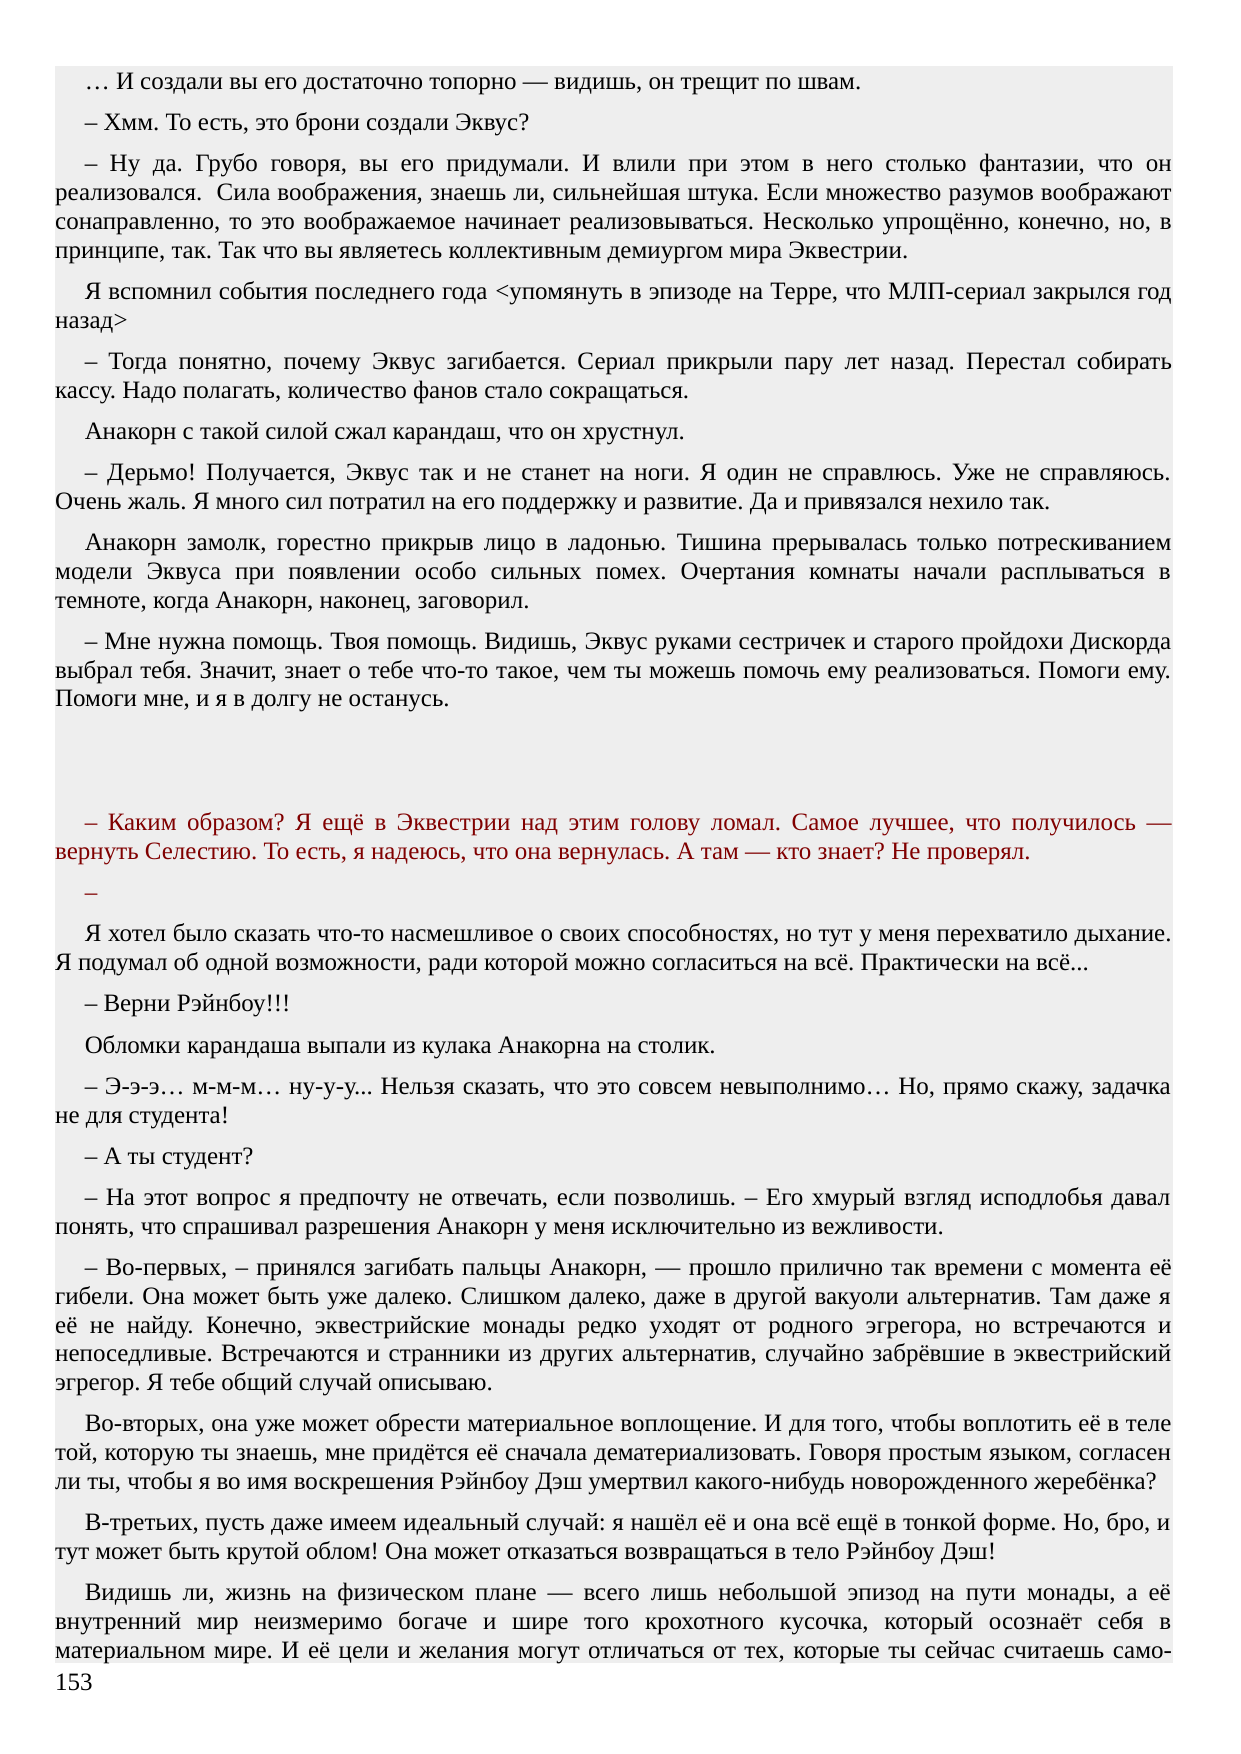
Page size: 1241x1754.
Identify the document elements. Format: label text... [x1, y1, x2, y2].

text – Ну да. Грубо говоря, вы его придумали. И влили при этом в него столько фантазии, что он реализовался. Сила воображения, знаешь ли, сильнейшая штука. Если множество разумов воображают сонаправленно, то это воображаемое начинает реализовываться. Несколько упрощённо, конечно, но, в принципе, так. Так что вы являетесь коллективным демиургом мира Эквестрии. [55, 148, 1173, 263]
text – Каким образом? Я ещё в Эквестрии над этим голову ломал. Самое лучшее, что получилось — вернуть Селестию. То есть, я надеюсь, что она вернулась. А там — кто знает? Не проверял. [55, 807, 1173, 865]
text Во-вторых, она уже может обрести материальное воплощение. И для того, чтобы воплотить её в теле той, которую ты знаешь, мне придётся её сначала дематериализовать. Говоря простым языком, согласен ли ты, чтобы я во имя воскрешения Рэйнбоу Дэш умертвил какого-нибудь новорожденного жеребёнка? [55, 1408, 1173, 1495]
text В-третьих, пусть даже имеем идеальный случай: я нашёл её и она всё ещё в тонкой форме. Но, бро, и тут может быть крутой облом! Она может отказаться возвращаться в тело Рэйнбоу Дэш! [55, 1507, 1173, 1565]
text – На этот вопрос я предпочту не отвечать, если позволишь. – Его хмурый взгляд исподлобья давал понять, что спрашивал разрешения Анакорн у меня исключительно из вежливости. [55, 1182, 1173, 1240]
text Анакорн замолк, горестно прикрыв лицо в ладонью. Тишина прерывалась только потрескиванием модели Эквуса при появлении особо сильных помех. Очертания комнаты начали расплываться в темноте, когда Анакорн, наконец, заговорил. [55, 527, 1173, 613]
text Обломки карандаша выпали из кулака Анакорна на столик. [55, 1030, 1173, 1058]
text – [55, 877, 1173, 906]
text – Верни Рэйнбоу!!! [55, 988, 1173, 1017]
text Я вспомнил события последнего года <упомянуть в эпизоде на Терре, что МЛП-сериал закрылся год назад> [55, 276, 1173, 333]
text – Э-э-э… м-м-м… ну-у-у... Нельзя сказать, что это совсем невыполнимо… Но, прямо скажу, задачка не для студента! [55, 1071, 1173, 1128]
text – Тогда понятно, почему Эквус загибается. Сериал прикрыли пару лет назад. Перестал собирать кассу. Надо полагать, количество фанов стало сокращаться. [55, 346, 1173, 403]
text – Во-первых, – принялся загибать пальцы Анакорн, — прошло прилично так времени с момента её гибели. Она может быть уже далеко. Слишком далеко, даже в другой вакуоли альтернатив. Там даже я её не найду. Конечно, эквестрийские монады редко уходят от родного эгрегора, но встречаются и непоседливые. Встречаются и странники из других альтернатив, случайно забрёвшие в эквестрийский эгрегор. Я тебе общий случай описываю. [55, 1252, 1173, 1396]
text – Хмм. То есть, это брони создали Эквус? [55, 107, 1173, 136]
text … И создали вы его достаточно топорно — видишь, он трещит по швам. [55, 66, 1173, 95]
text Видишь ли, жизнь на физическом плане — всего лишь небольшой эпизод на пути монады, а её внутренний мир неизмеримо богаче и шире того крохотного кусочка, который осознаёт себя в материальном мире. И её цели и желания могут отличаться от тех, которые ты сейчас считаешь само- [55, 1577, 1173, 1663]
text Анакорн с такой силой сжал карандаш, что он хрустнул. [55, 416, 1173, 445]
text – Дерьмо! Получается, Эквус так и не станет на ноги. Я один не справлюсь. Уже не справляюсь. Очень жаль. Я много сил потратил на его поддержку и развитие. Да и привязался нехило так. [55, 457, 1173, 515]
text – Мне нужна помощь. Твоя помощь. Видишь, Эквус руками сестричек и старого пройдохи Дискорда выбрал тебя. Значит, знает о тебе что-то такое, чем ты можешь помочь ему реализоваться. Помоги ему. Помоги мне, и я в долгу не останусь. [55, 626, 1173, 712]
text Я хотел было сказать что-то насмешливое о своих способностях, но тут у меня перехватило дыхание. Я подумал об одной возможности, ради которой можно согласиться на всё. Практически на всё... [55, 918, 1173, 976]
text – А ты студент? [55, 1141, 1173, 1170]
